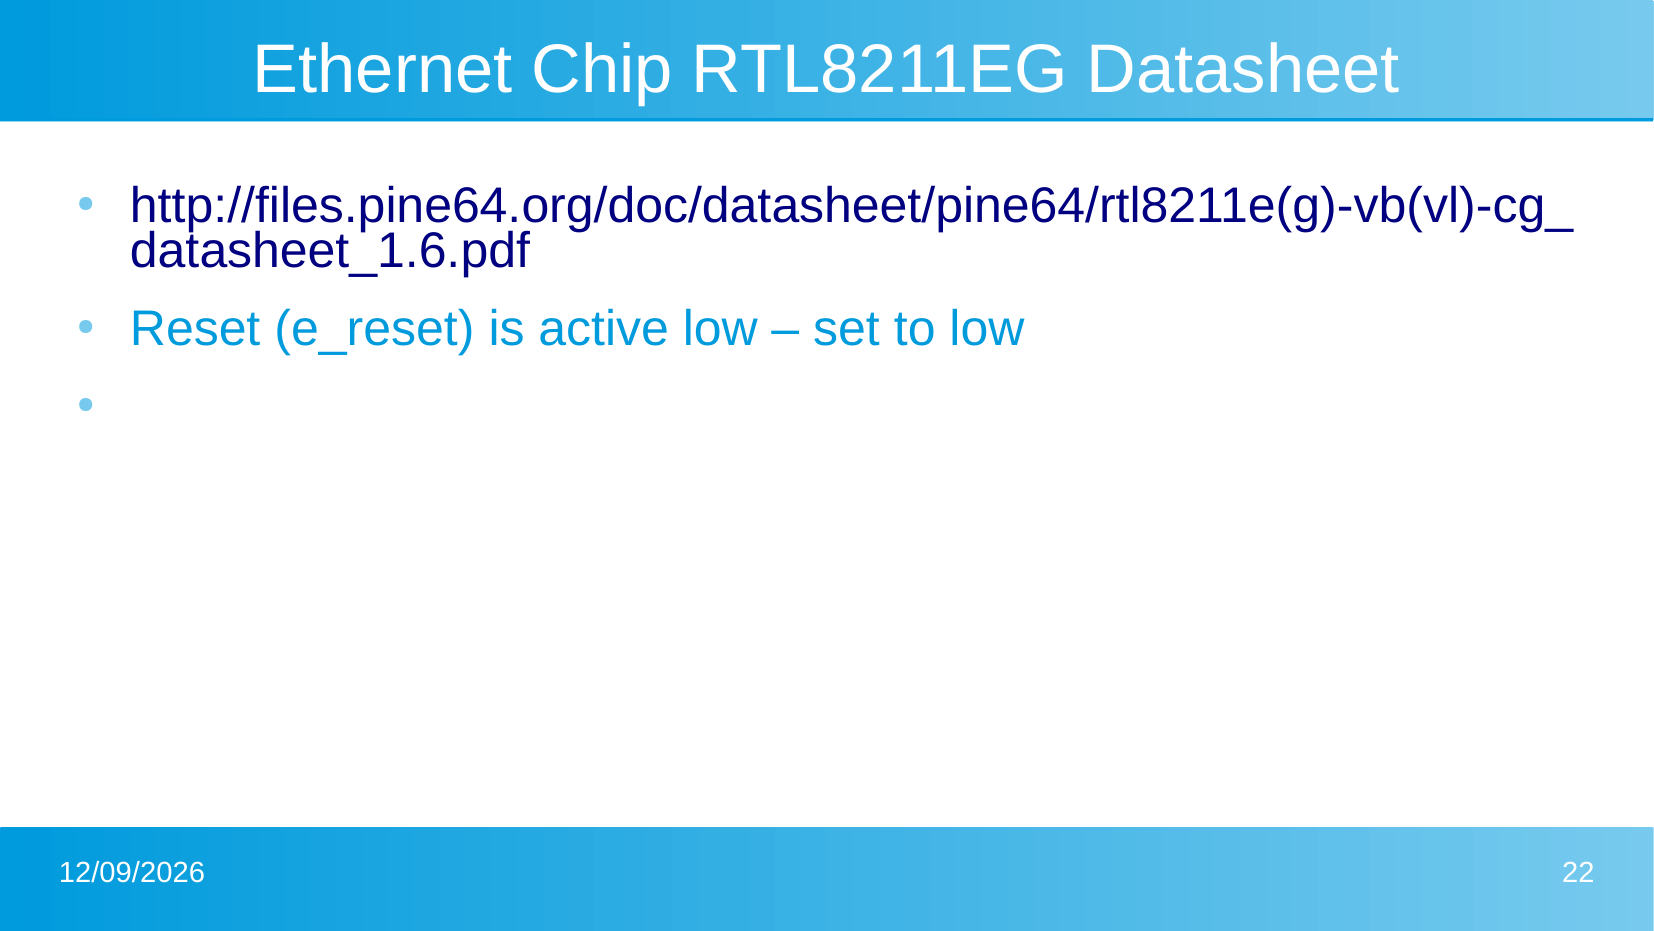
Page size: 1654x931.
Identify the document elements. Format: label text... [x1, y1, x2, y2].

list http://files.pine64.org/doc/datasheet/pine64/rtl8211e(g)-vb(vl)-cg_datasheet_1.6.pdf Reset (e_reset) is active low – set to low [59, 177, 1595, 768]
title Ethernet Chip RTL8211EG Datasheet [59, 29, 1595, 108]
